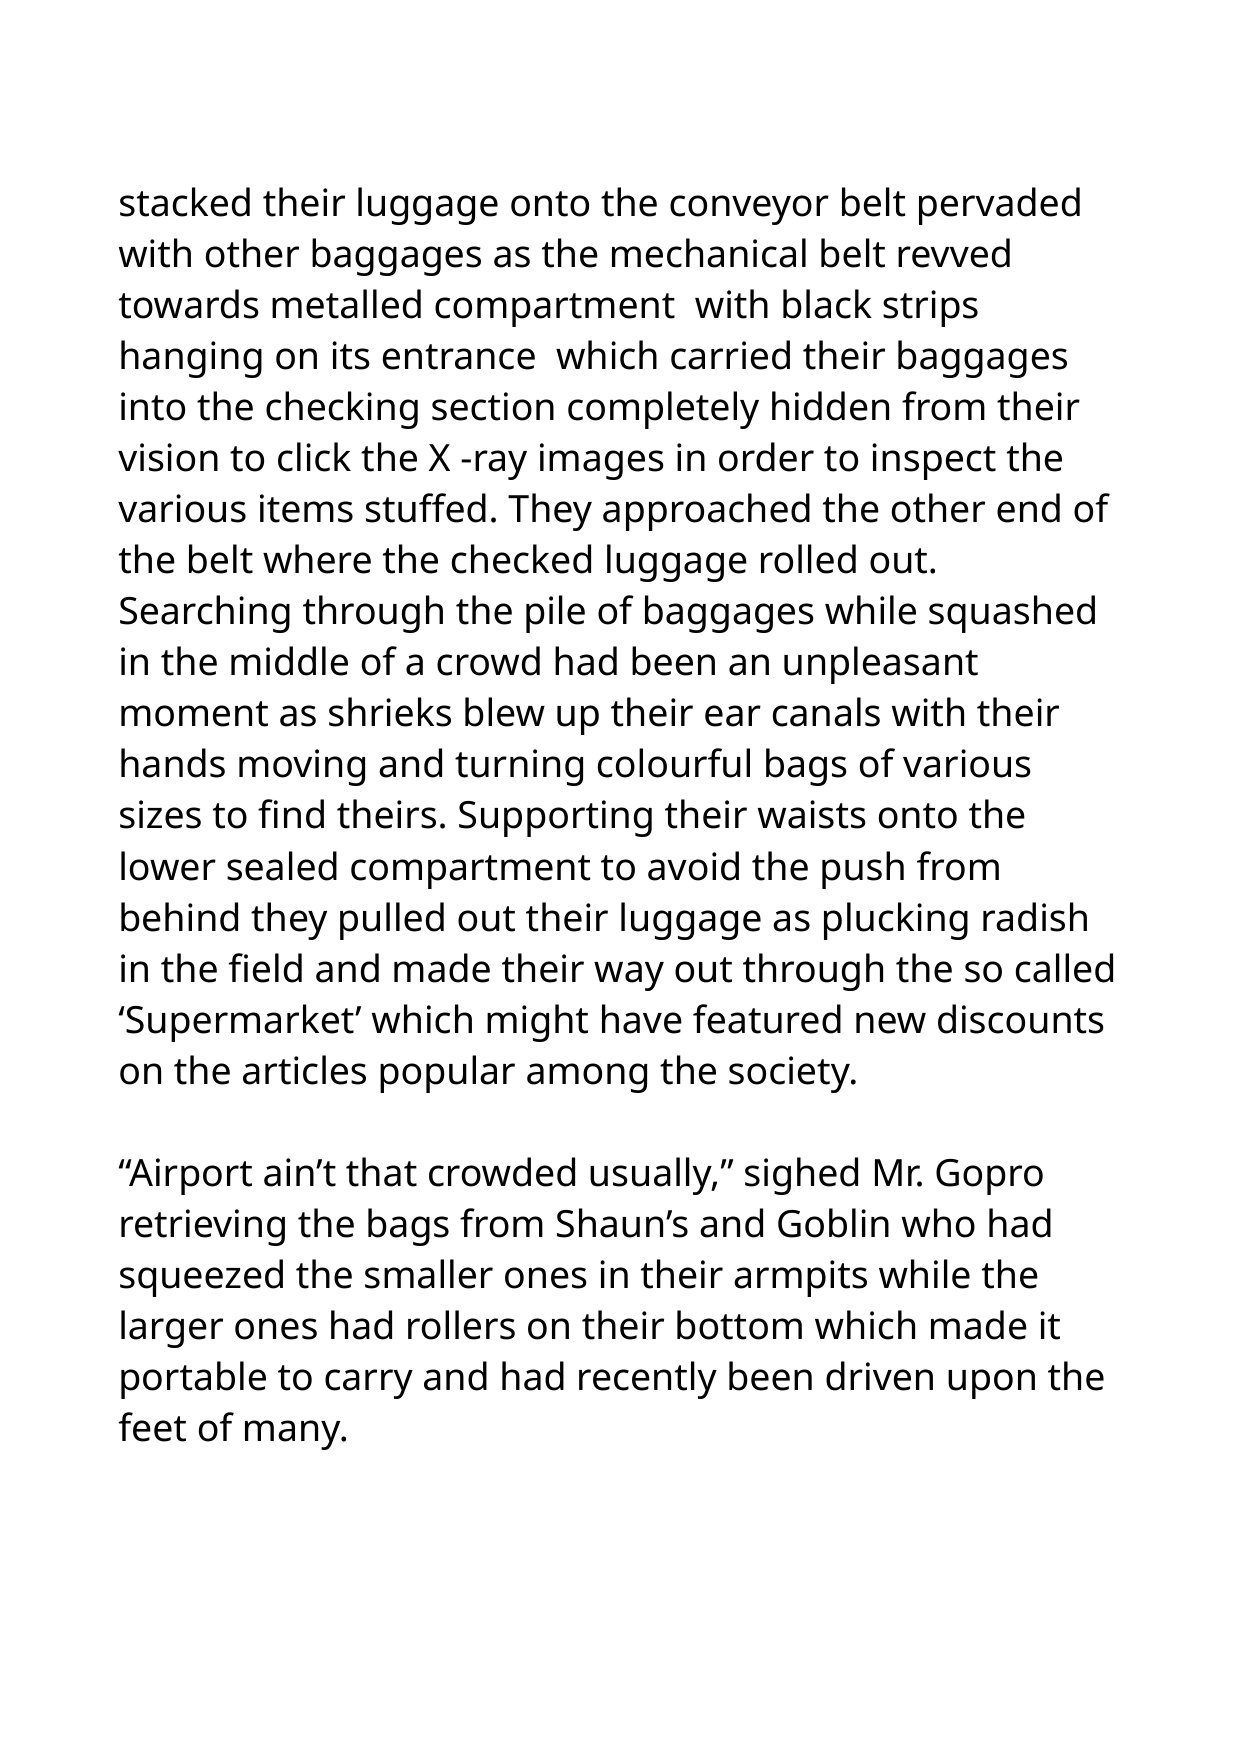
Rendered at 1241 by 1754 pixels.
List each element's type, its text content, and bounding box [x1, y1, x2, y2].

text stacked their luggage onto the conveyor belt pervaded with other baggages as the mechanical belt revved towards metalled compartment with black strips hanging on its entrance which carried their baggages into the checking section completely hidden from their vision to click the X -ray images in order to inspect the various items stuffed. They approached the other end of the belt where the checked luggage rolled out. Searching through the pile of baggages while squashed in the middle of a crowd had been an unpleasant moment as shrieks blew up their ear canals with their hands moving and turning colourful bags of various sizes to find theirs. Supporting their waists onto the lower sealed compartment to avoid the push from behind they pulled out their luggage as plucking radish in the field and made their way out through the so called ‘Supermarket’ which might have featured new discounts on the articles popular among the society. [118, 176, 1122, 1095]
text “Airport ain’t that crowded usually,” sighed Mr. Gopro retrieving the bags from Shaun’s and Goblin who had squeezed the smaller ones in their armpits while the larger ones had rollers on their bottom which made it portable to carry and had recently been driven upon the feet of many. [118, 1146, 1122, 1452]
